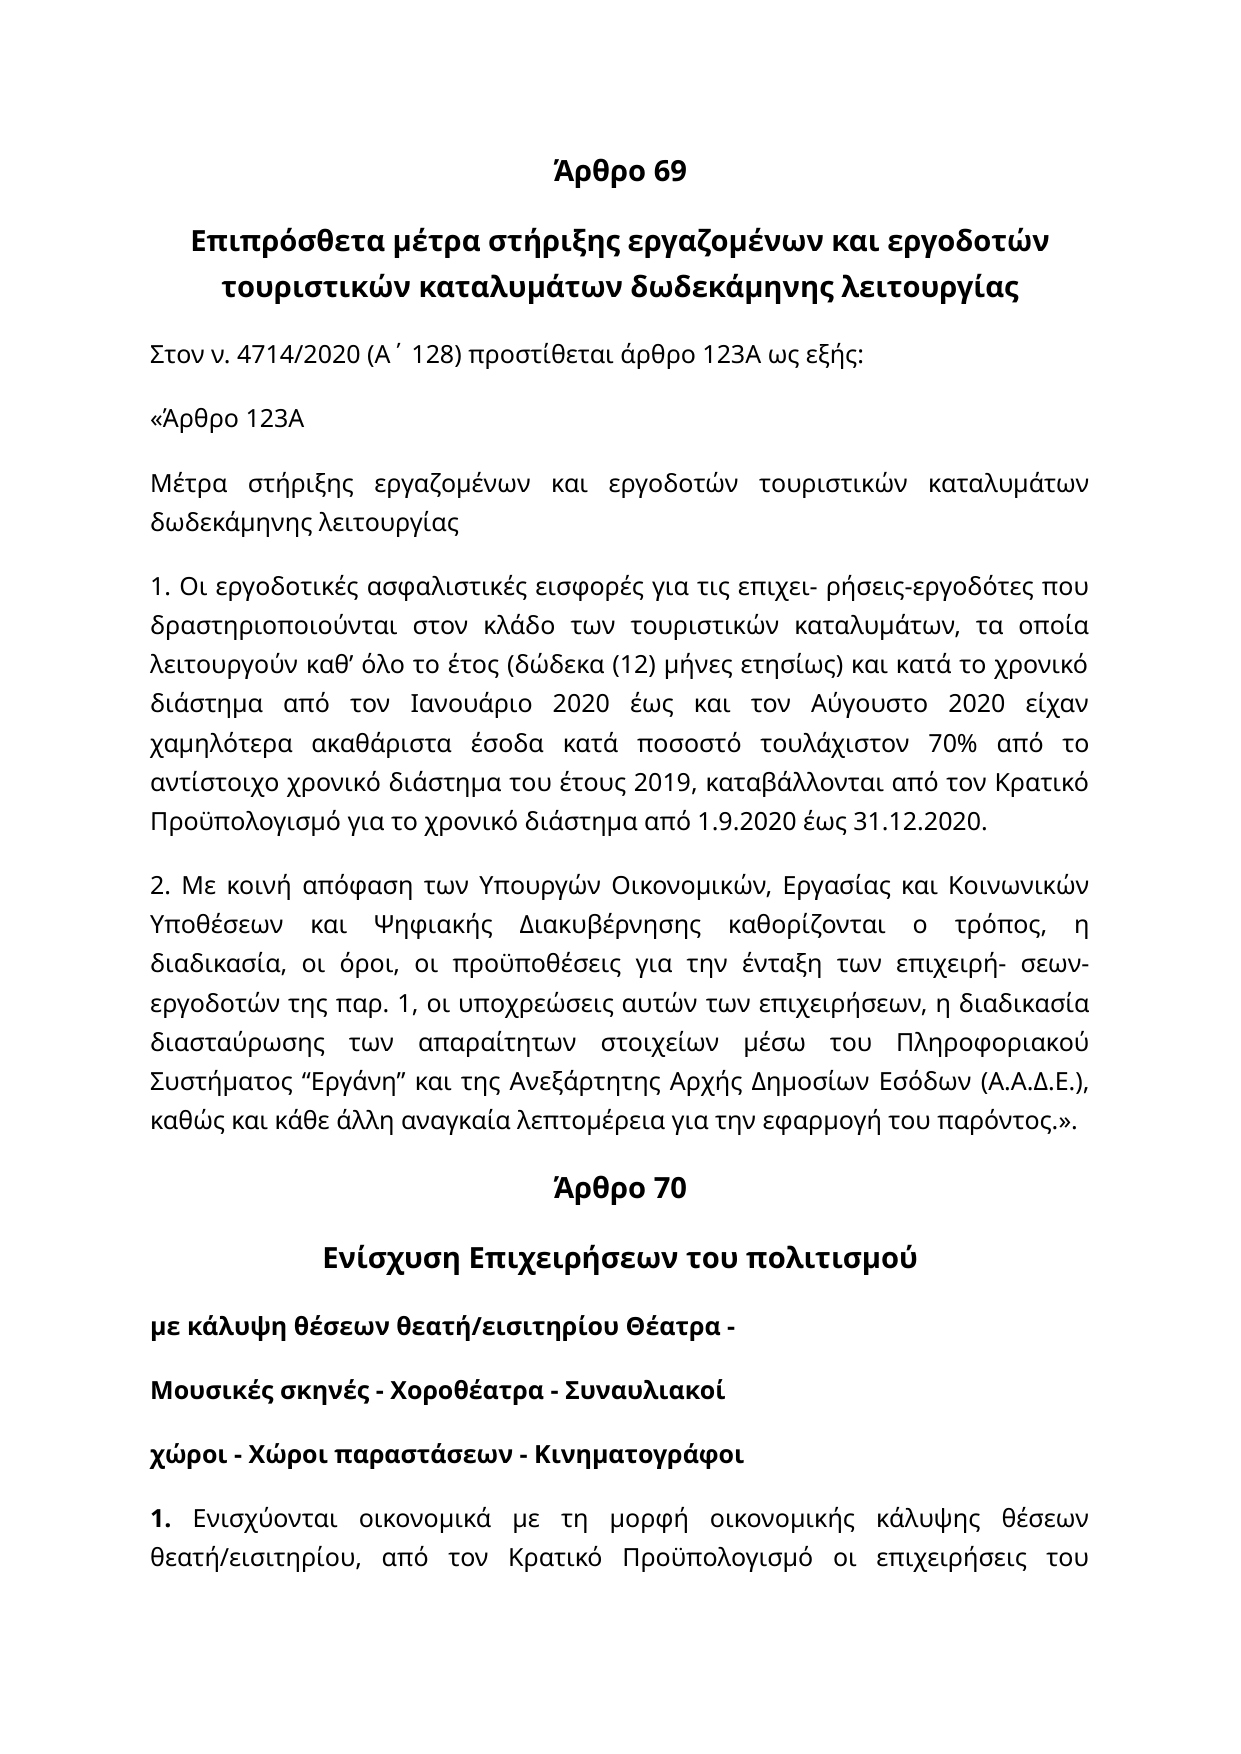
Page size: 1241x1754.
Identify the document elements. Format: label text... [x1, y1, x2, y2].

text «Άρθρο 123Α [150, 401, 1090, 435]
text χώροι - Χώροι παραστάσεων - Κινηματογράφοι [150, 1436, 1090, 1471]
text 1. Ενισχύονται οικονομικά με τη μορφή οικονομικής κάλυψης θέσεων θεατή/εισιτηρίου, από τον Κρατικό Προϋπολογισμό οι επιχειρήσεις του [150, 1501, 1090, 1574]
subtitle Ενίσχυση Επιχειρήσεων του πολιτισμού [150, 1237, 1090, 1277]
subtitle Επιπρόσθετα μέτρα στήριξης εργαζομένων και εργοδοτών τουριστικών καταλυμάτων δωδεκάμηνης λειτουργίας [150, 221, 1090, 306]
text Στον ν. 4714/2020 (Α΄ 128) προστίθεται άρθρο 123Α ως εξής: [150, 337, 1090, 371]
text 1. Οι εργοδοτικές ασφαλιστικές εισφορές για τις επιχει- ρήσεις-εργοδότες που δραστηριοποιούνται στον κλάδο των τουριστικών καταλυμάτων, τα οποία λειτουργούν καθ’ όλο το έτος (δώδεκα (12) μήνες ετησίως) και κατά το χρονικό διάστημα από τον Ιανουάριο 2020 έως και τον Αύγουστο 2020 είχαν χαμηλότερα ακαθάριστα έσοδα κατά ποσοστό τουλάχιστον 70% από το αντίστοιχο χρονικό διάστημα του έτους 2019, καταβάλλονται από τον Κρατικό Προϋπολογισμό για το χρονικό διάστημα από 1.9.2020 έως 31.12.2020. [150, 568, 1090, 838]
text 2. Με κοινή απόφαση των Υπουργών Οικονομικών, Εργασίας και Κοινωνικών Υποθέσεων και Ψηφιακής Διακυβέρνησης καθορίζονται ο τρόπος, η διαδικασία, οι όροι, οι προϋποθέσεις για την ένταξη των επιχειρή- σεων-εργοδοτών της παρ. 1, οι υποχρεώσεις αυτών των επιχειρήσεων, η διαδικασία διασταύρωσης των απαραίτητων στοιχείων μέσω του Πληροφοριακού Συστήματος “Εργάνη” και της Ανεξάρτητης Αρχής Δημοσίων Εσόδων (Α.Α.Δ.Ε.), καθώς και κάθε άλλη αναγκαία λεπτομέρεια για την εφαρμογή του παρόντος.». [150, 868, 1090, 1137]
subtitle Άρθρο 70 [150, 1167, 1090, 1207]
text Μέτρα στήριξης εργαζομένων και εργοδοτών τουριστικών καταλυμάτων δωδεκάμηνης λειτουργίας [150, 465, 1090, 538]
subtitle Άρθρο 69 [150, 150, 1090, 190]
text με κάλυψη θέσεων θεατή/εισιτηρίου Θέατρα - [150, 1308, 1090, 1342]
text Μουσικές σκηνές - Χοροθέατρα - Συναυλιακοί [150, 1372, 1090, 1406]
